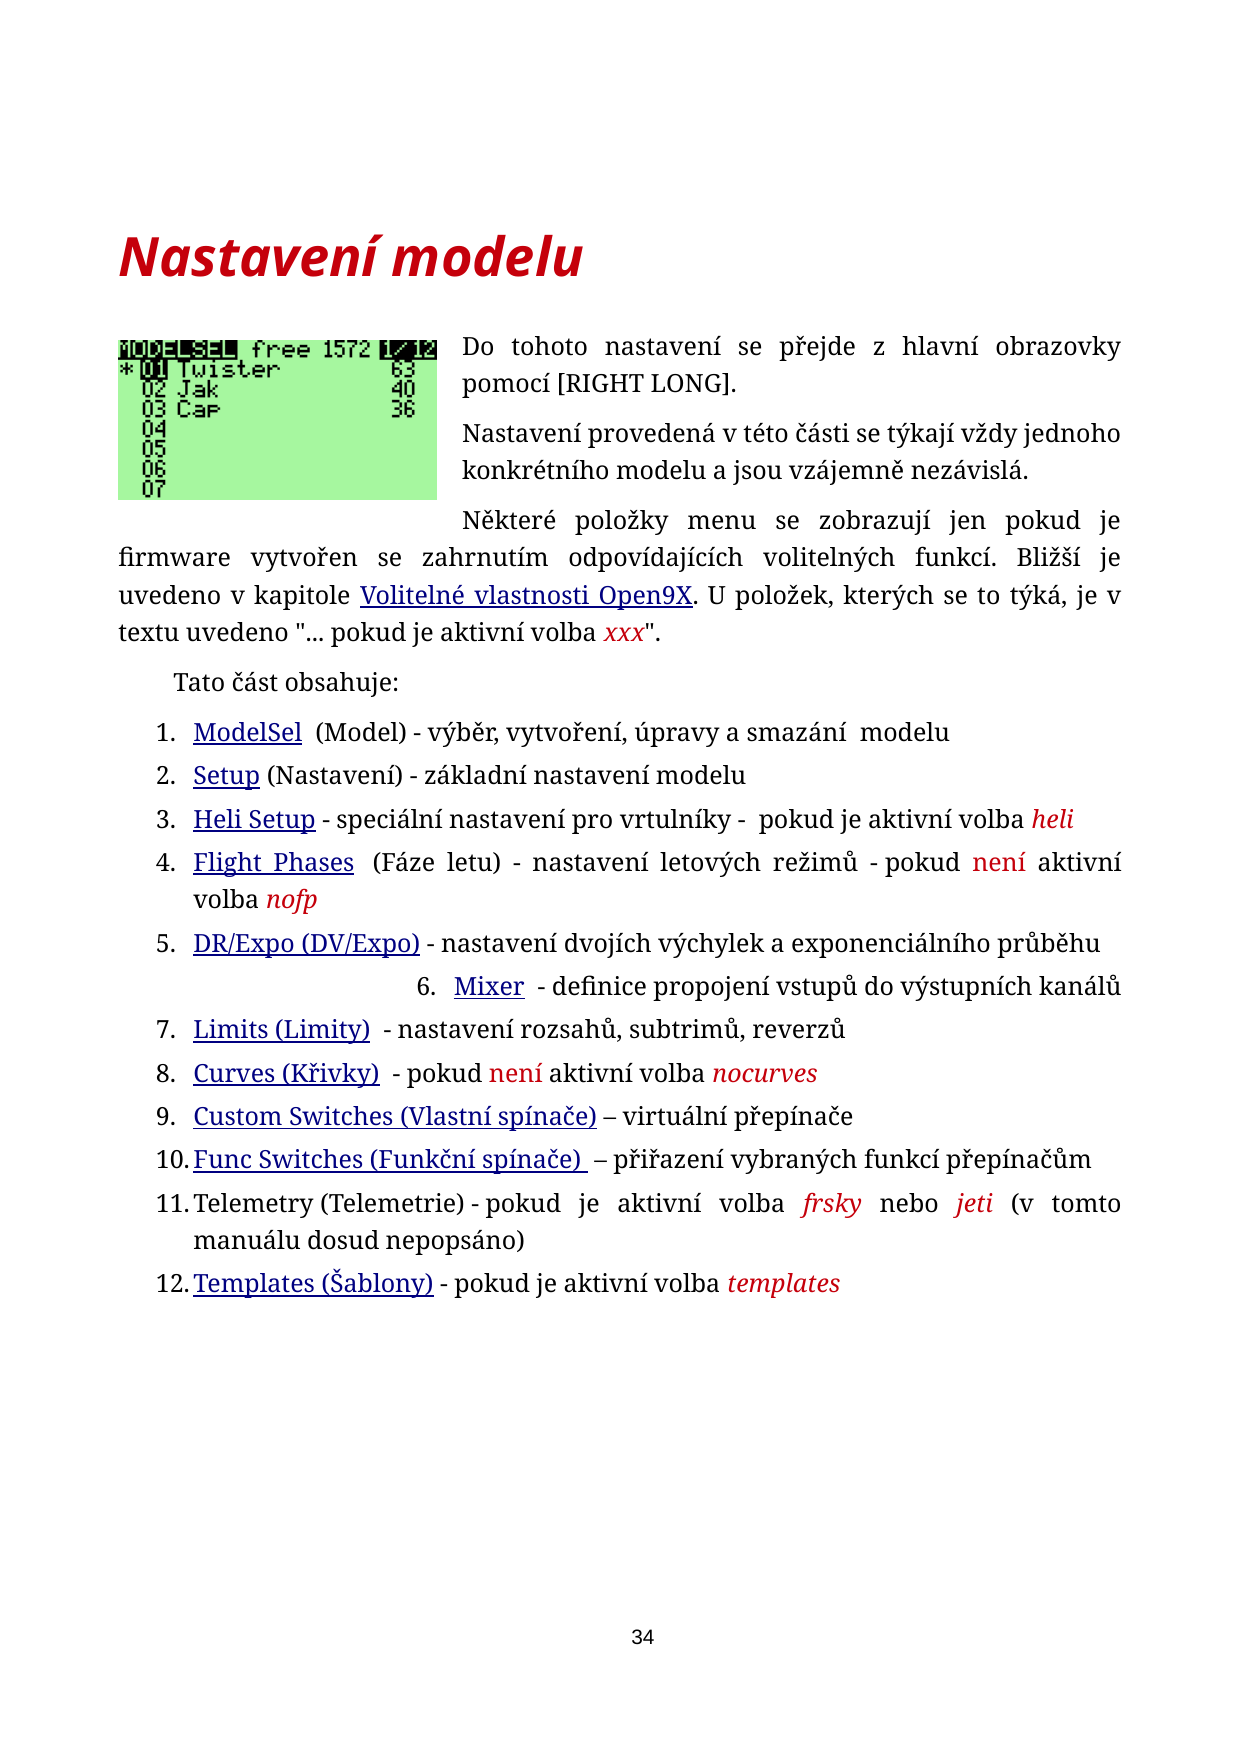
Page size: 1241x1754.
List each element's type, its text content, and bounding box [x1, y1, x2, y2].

list ModelSel (Model) - výběr, vytvoření, úpravy a smazání modelu [156, 715, 1122, 749]
list Limits (Limity) - nastavení rozsahů, subtrimů, reverzů [156, 1012, 1122, 1046]
text Nastavení provedená v této části se týkají vždy jednoho konkrétního modelu a jsou vzájemně nezávislá. [437, 415, 1122, 487]
text Do tohoto nastavení se přejde z hlavní obrazovky pomocí [RIGHT LONG]. [118, 328, 1122, 399]
list Custom Switches (Vlastní spínače) – virtuální přepínače [156, 1099, 1122, 1133]
picture [118, 340, 437, 500]
text Některé položky menu se zobrazují jen pokud je firmware vytvořen se zahrnutím odpovídajících volitelných funkcí. Bližší je uvedeno v kapitole Volitelné vlastnosti Open9X. U položek, kterých se to týká, je v textu uvedeno "... pokud je aktivní volba xxx". [118, 503, 1122, 649]
list Heli Setup - speciální nastavení pro vrtulníky - pokud je aktivní volba heli [156, 801, 1122, 835]
list Func Switches (Funkční spínače) – přiřazení vybraných funkcí přepínačům [156, 1142, 1122, 1176]
list Templates (Šablony) - pokud je aktivní volba templates [156, 1266, 1122, 1300]
subtitle Nastavení modelu [118, 218, 1122, 292]
list DR/Expo (DV/Expo) - nastavení dvojích výchylek a exponenciálního průběhu [156, 925, 1122, 959]
list Setup (Nastavení) - základní nastavení modelu [156, 758, 1122, 792]
text Tato část obsahuje: [118, 665, 1122, 699]
list Mixer - definice propojení vstupů do výstupních kanálů [156, 969, 1122, 1003]
list Curves (Křivky) - pokud není aktivní volba nocurves [156, 1055, 1122, 1089]
list Flight Phases (Fáze letu) - nastavení letových režimů - pokud není aktivní volba nofp [156, 845, 1122, 916]
list Telemetry (Telemetrie) - pokud je aktivní volba frsky nebo jeti (v tomto manuálu dosud nepopsáno) [156, 1185, 1122, 1257]
